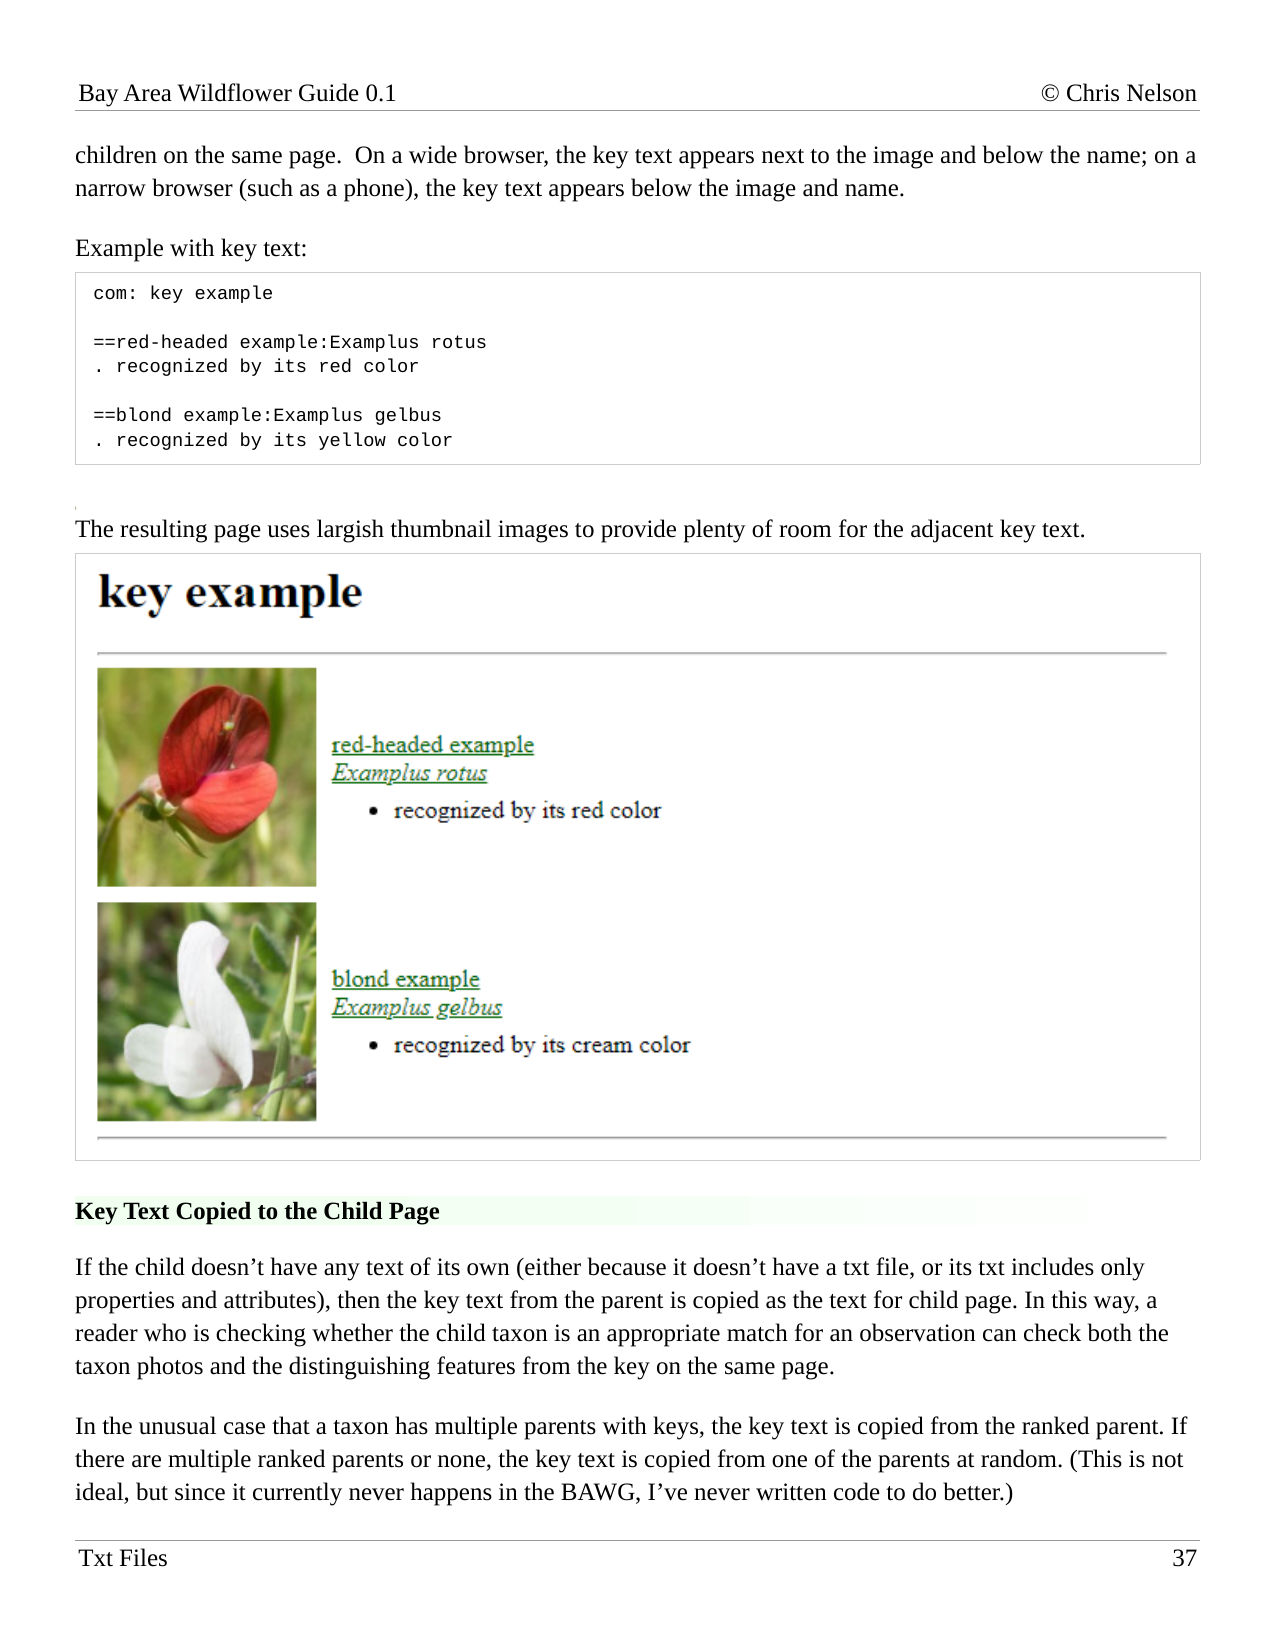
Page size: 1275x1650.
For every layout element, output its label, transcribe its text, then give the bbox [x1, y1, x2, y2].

text . recognized by its yellow color [76, 418, 1200, 464]
text The resulting page uses largish thumbnail images to provide plenty of room for the adjacent key text. [75, 494, 1200, 543]
text . recognized by its red color [76, 345, 1200, 378]
text com: key example [76, 273, 1200, 305]
text ==blond example:Examplus gelbus [76, 394, 1200, 418]
text If the child doesn’t have any text of its own (either because it doesn’t have a txt file, or its txt includes only properties and attributes), then the key text from the parent is copied as the text for child page. In this way, a reader who is checking whether the child taxon is an appropriate match for an observation can check both the taxon photos and the distinguishing features from the key on the same page. [75, 1252, 1200, 1379]
text ==red-headed example:Examplus rotus [76, 321, 1200, 345]
subtitle Key Text Copied to the Child Page [75, 1196, 1200, 1225]
text children on the same page. On a wide browser, the key text appears next to the image and below the name; on a narrow browser (such as a phone), the key text appears below the image and name. [75, 140, 1200, 202]
text Example with key text: [75, 233, 1200, 262]
picture [93, 565, 1175, 1148]
text In the unusual case that a taxon has multiple parents with keys, the key text is copied from the ranked parent. If there are multiple ranked parents or none, the key text is copied from one of the parents at random. (This is not ideal, but since it currently never happens in the BAWG, I’ve never written code to do better.) [75, 1411, 1200, 1506]
